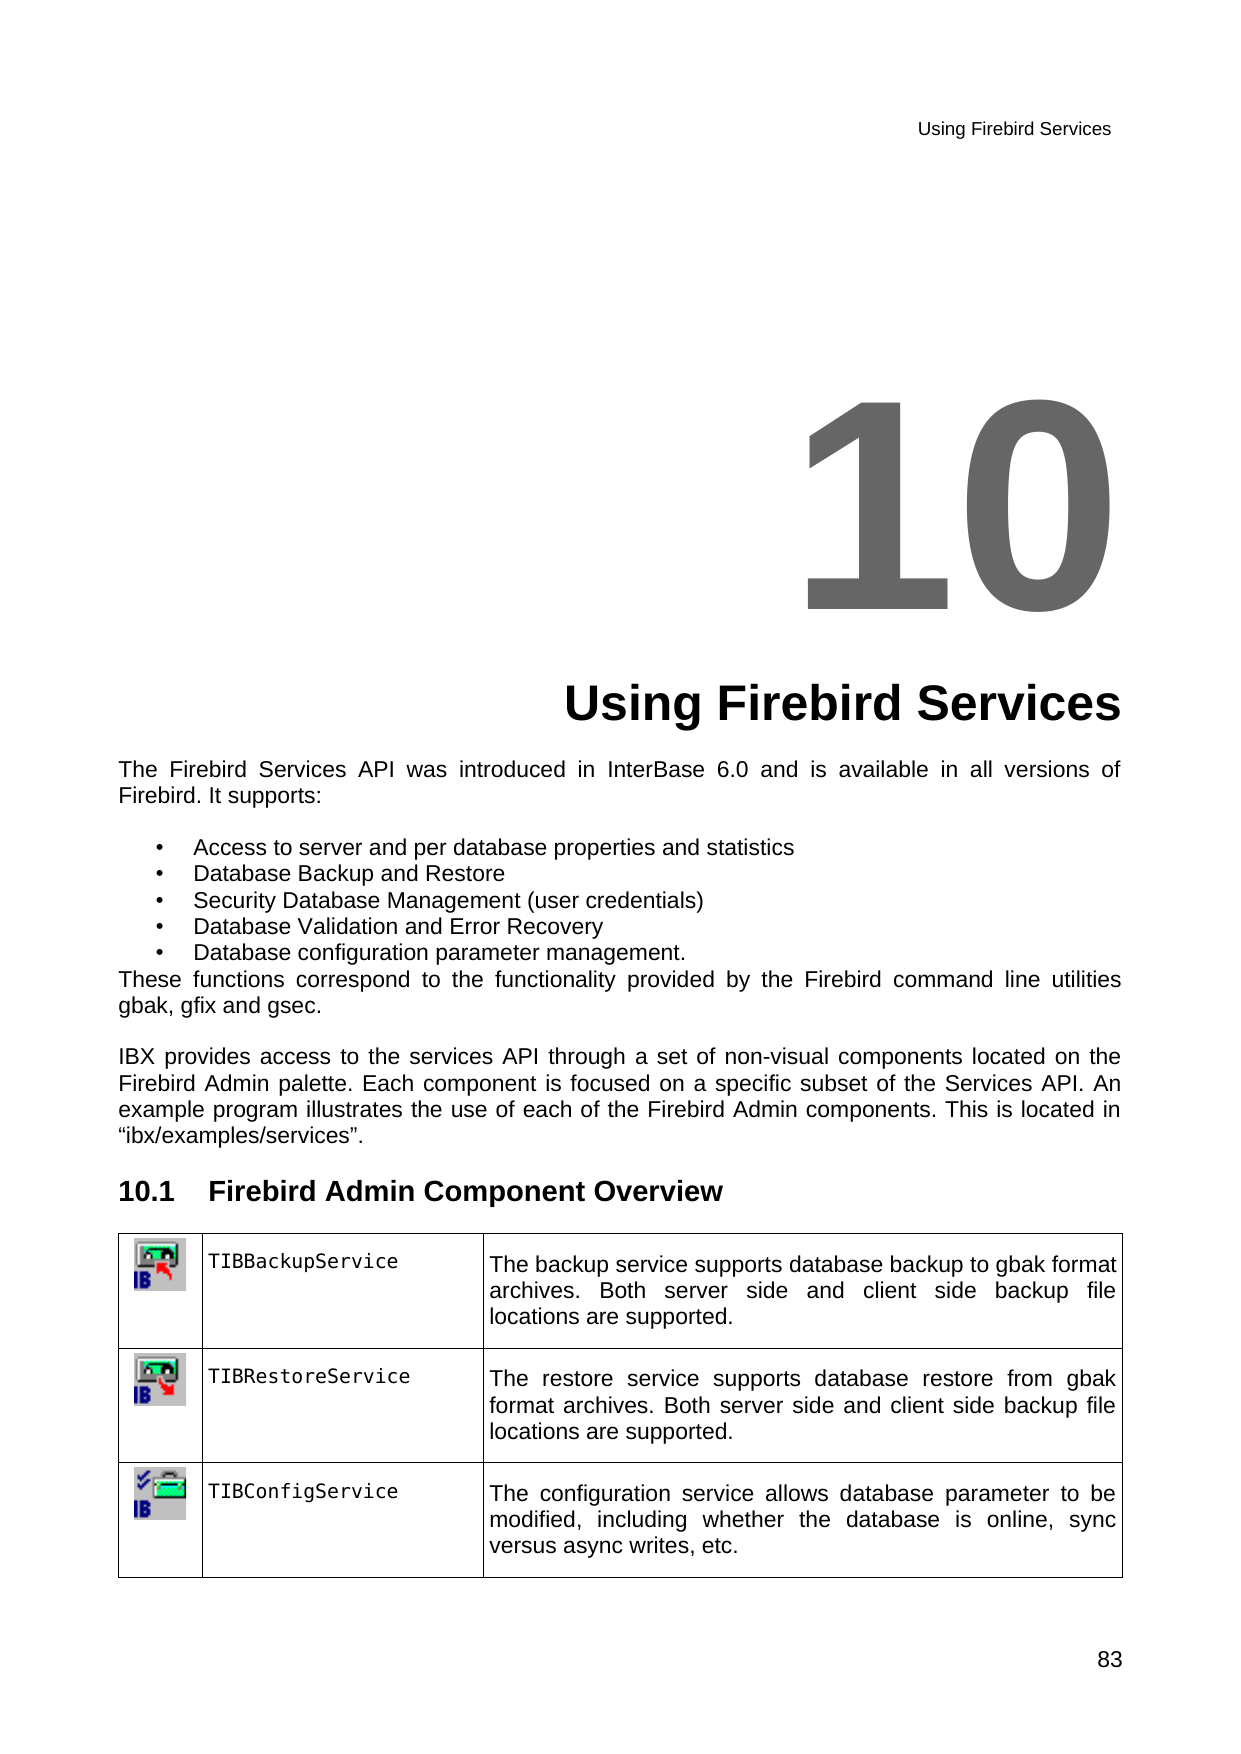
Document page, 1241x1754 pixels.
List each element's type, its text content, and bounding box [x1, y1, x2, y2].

text These functions correspond to the functionality provided by the Firebird command line utilities gbak, gfix and gsec. [118, 966, 1122, 1018]
subtitle Using Firebird Services [81, 328, 1122, 731]
table_cell The restore service supports database restore from gbak format archives. Both server side and client side backup file locations are supported. [484, 1349, 1122, 1462]
table_cell [119, 1349, 202, 1462]
table_cell [119, 1463, 202, 1577]
subtitle Firebird Admin Component Overview [118, 1174, 1122, 1207]
table_header [119, 1234, 202, 1347]
list Database configuration parameter management. [156, 939, 1122, 966]
table_cell TIBRestoreService [203, 1349, 483, 1462]
table_cell The configuration service allows database parameter to be modified, including whether the database is online, sync versus async writes, etc. [484, 1463, 1122, 1577]
picture [134, 1238, 187, 1291]
table_cell TIBConfigService [203, 1463, 483, 1577]
table_header TIBBackupService [203, 1234, 483, 1347]
table_header The backup service supports database backup to gbak format archives. Both server side and client side backup file locations are supported. [484, 1234, 1122, 1347]
picture [134, 1353, 187, 1406]
list Database Validation and Error Recovery [156, 913, 1122, 939]
text The Firebird Services API was introduced in InterBase 6.0 and is available in all versions of Firebird. It supports: [118, 756, 1122, 809]
list Access to server and per database properties and statistics [156, 834, 1122, 860]
picture [134, 1467, 187, 1520]
list Database Backup and Restore [156, 860, 1122, 887]
list Security Database Management (user credentials) [156, 887, 1122, 913]
text IBX provides access to the services API through a set of non-visual components located on the Firebird Admin palette. Each component is focused on a specific subset of the Services API. An example program illustrates the use of each of the Firebird Admin components. This is located in “ibx/examples/services”. [118, 1043, 1122, 1149]
